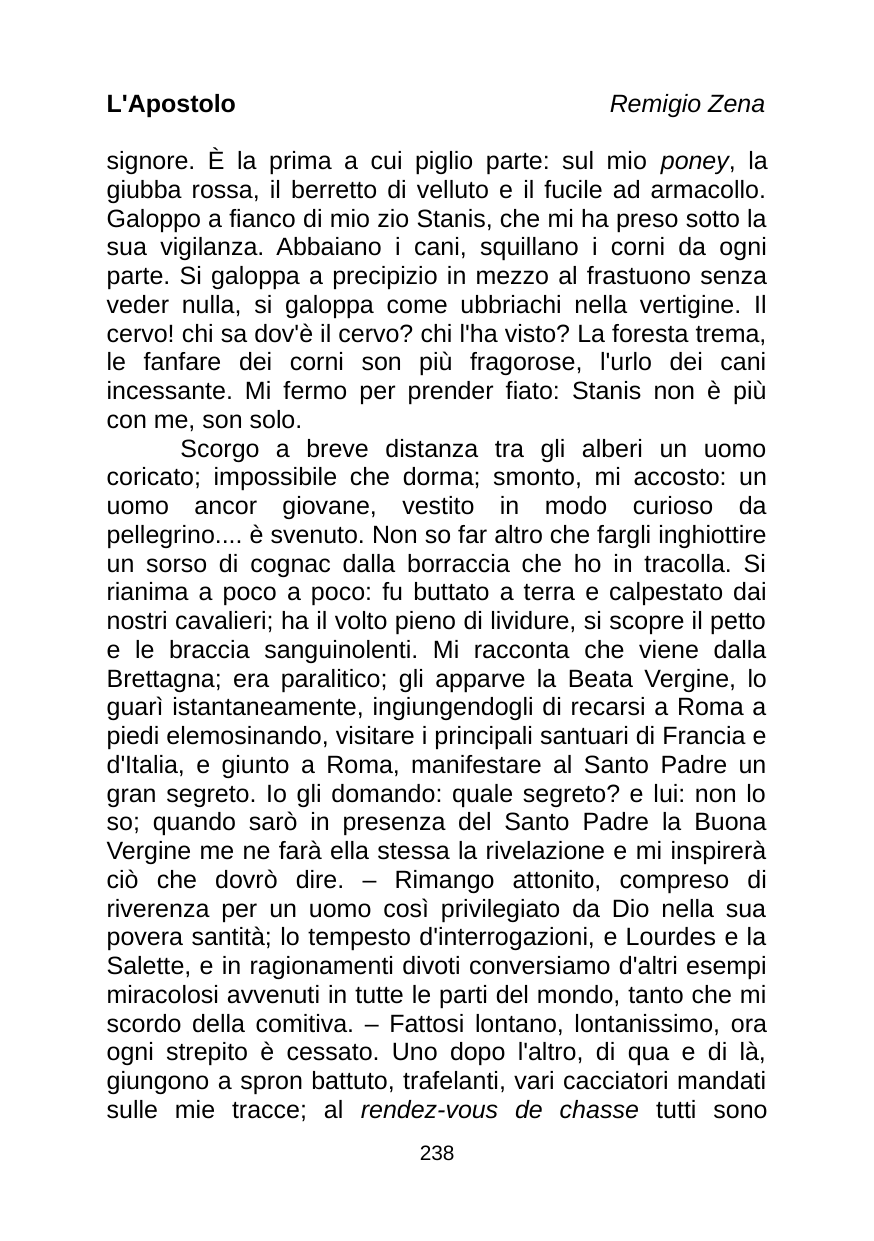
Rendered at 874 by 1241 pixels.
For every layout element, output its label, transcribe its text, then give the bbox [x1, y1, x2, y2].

text signore. È la prima a cui piglio parte: sul mio poney, la giubba rossa, il berretto di velluto e il fucile ad armacollo. Galoppo a fianco di mio zio Stanis, che mi ha preso sotto la sua vigilanza. Abbaiano i cani, squillano i corni da ogni parte. Si galoppa a precipizio in mezzo al frastuono senza veder nulla, si galoppa come ubbriachi nella vertigine. Il cervo! chi sa dov'è il cervo? chi l'ha visto? La foresta trema, le fanfare dei corni son più fragorose, l'urlo dei cani incessante. Mi fermo per prender fiato: Stanis non è più con me, son solo. [106, 146, 768, 434]
text Scorgo a breve distanza tra gli alberi un uomo coricato; impossibile che dorma; smonto, mi accosto: un uomo ancor giovane, vestito in modo curioso da pellegrino.... è svenuto. Non so far altro che fargli inghiottire un sorso di cognac dalla borraccia che ho in tracolla. Si rianima a poco a poco: fu buttato a terra e calpestato dai nostri cavalieri; ha il volto pieno di lividure, si scopre il petto e le braccia sanguinolenti. Mi racconta che viene dalla Brettagna; era paralitico; gli apparve la Beata Vergine, lo guarì istantaneamente, ingiungendogli di recarsi a Roma a piedi elemosinando, visitare i principali santuari di Francia e d'Italia, e giunto a Roma, manifestare al Santo Padre un gran segreto. Io gli domando: quale segreto? e lui: non lo so; quando sarò in presenza del Santo Padre la Buona Vergine me ne farà ella stessa la rivelazione e mi inspirerà ciò che dovrò dire. – Rimango attonito, compreso di riverenza per un uomo così privilegiato da Dio nella sua povera santità; lo tempesto d'interrogazioni, e Lourdes e la Salette, e in ragionamenti divoti conversiamo d'altri esempi miracolosi avvenuti in tutte le parti del mondo, tanto che mi scordo della comitiva. – Fattosi lontano, lontanissimo, ora ogni strepito è cessato. Uno dopo l'altro, di qua e di là, giungono a spron battuto, trafelanti, vari cacciatori mandati sulle mie tracce; al rendez-vous de chasse tutti sono [106, 434, 768, 1124]
